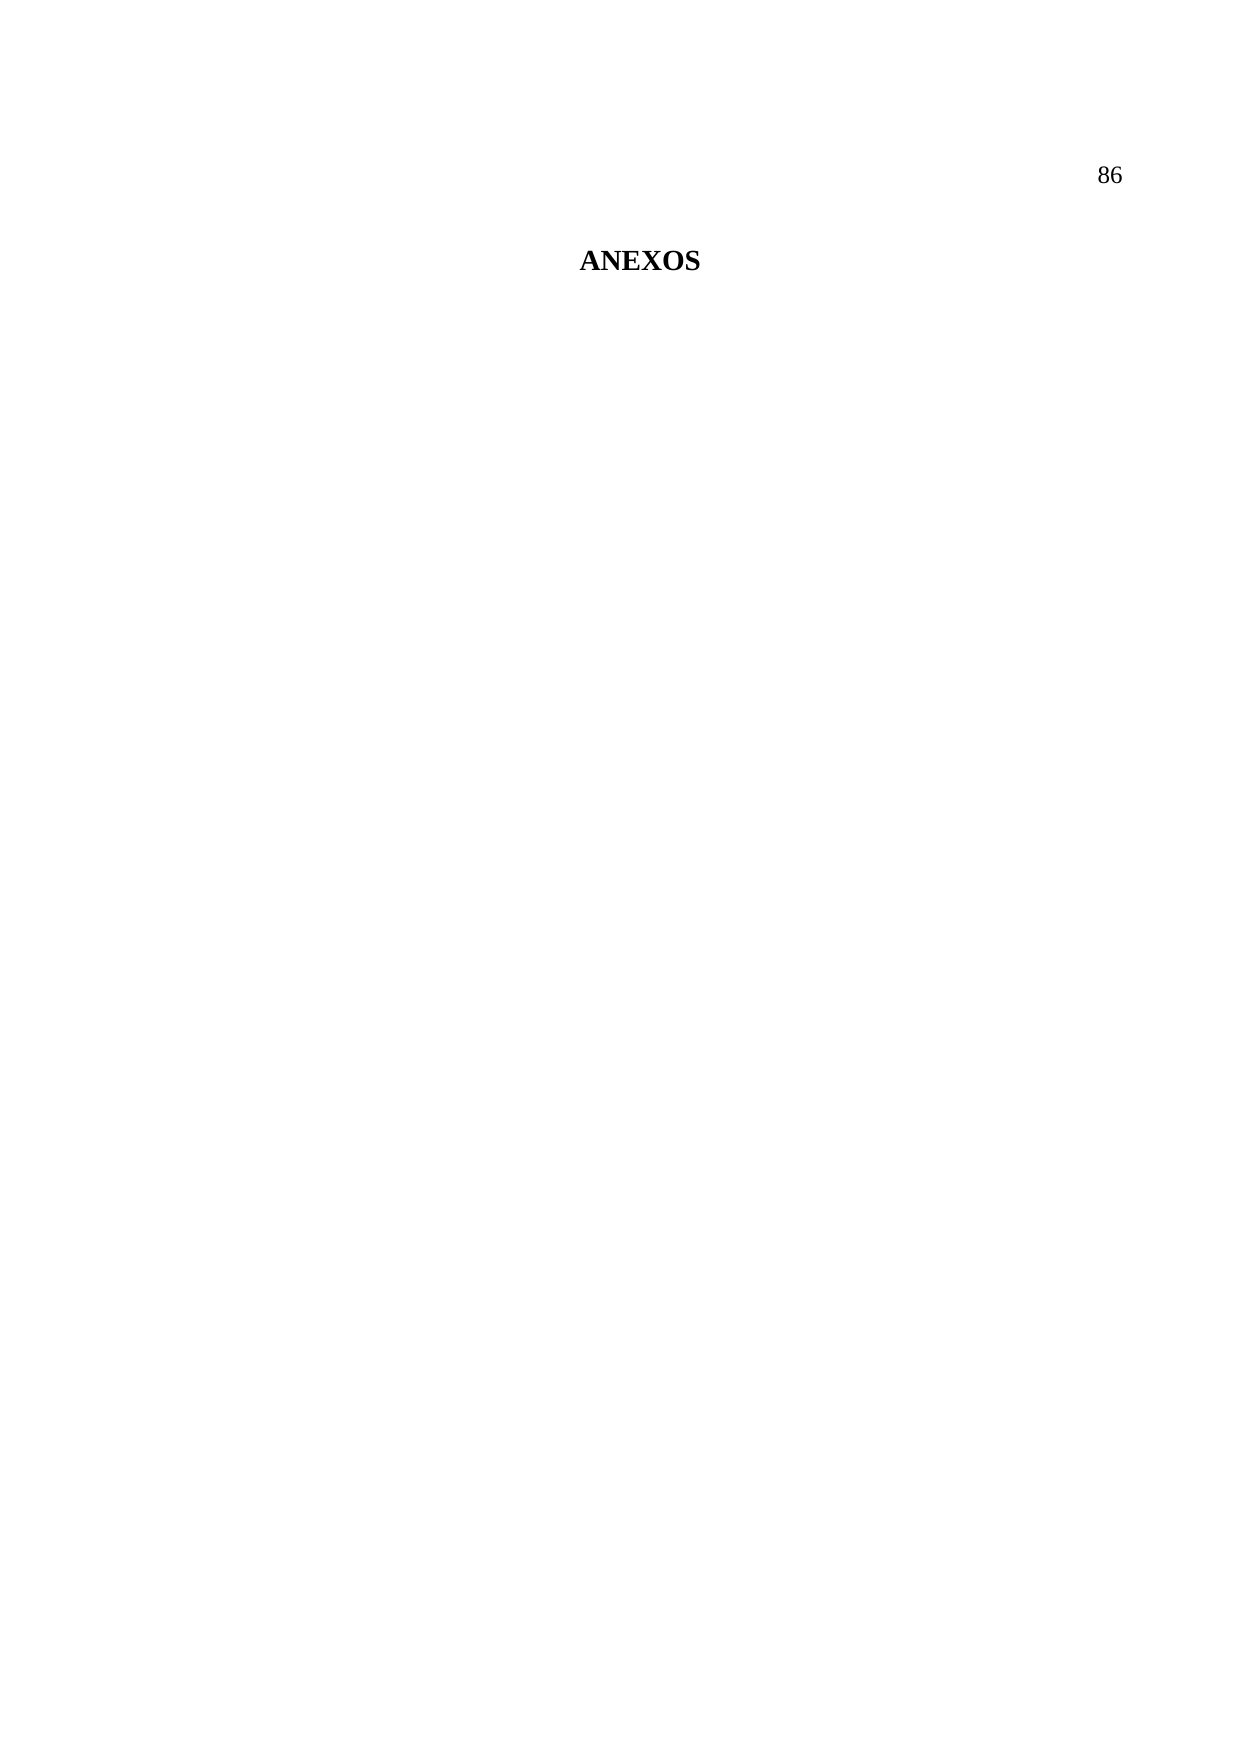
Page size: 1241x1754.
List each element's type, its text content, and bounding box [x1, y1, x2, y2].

subtitle ANEXOS [158, 243, 1122, 277]
